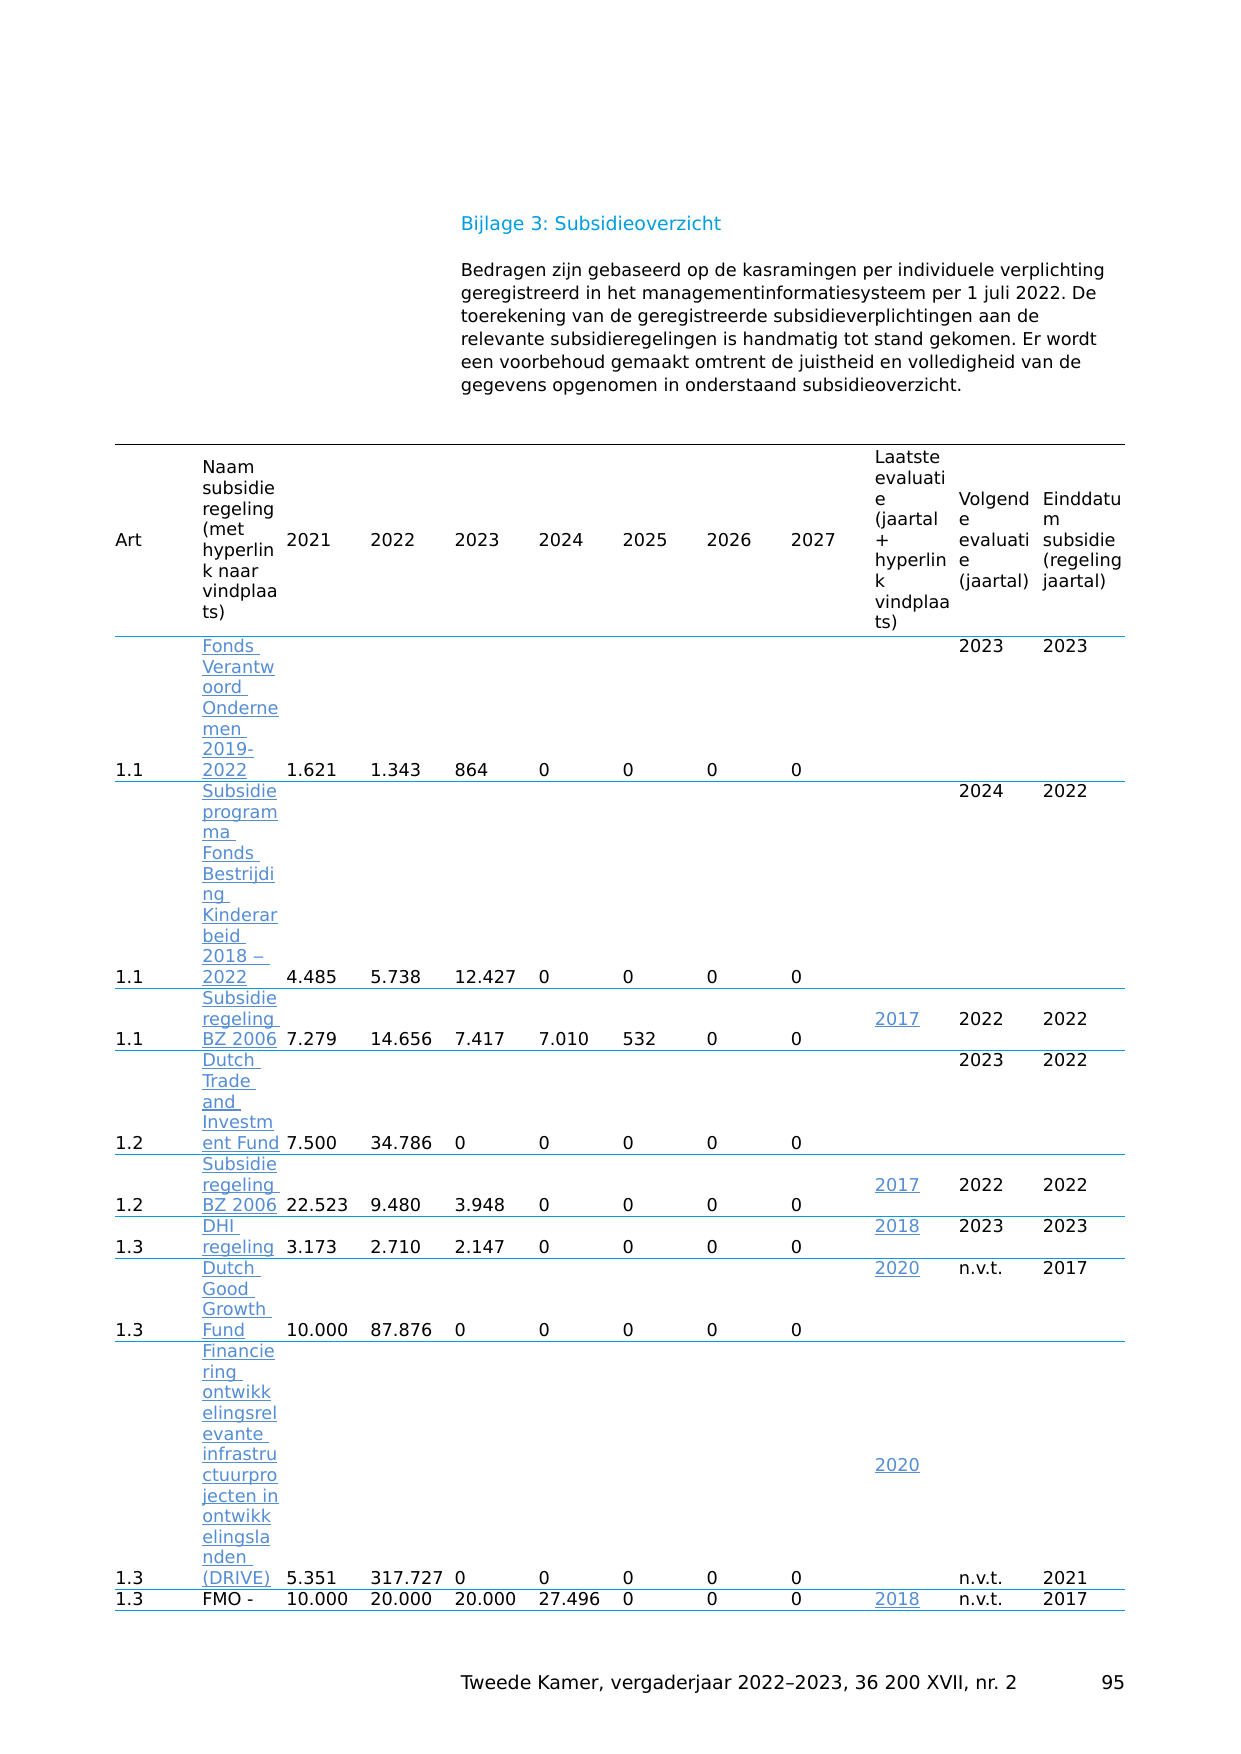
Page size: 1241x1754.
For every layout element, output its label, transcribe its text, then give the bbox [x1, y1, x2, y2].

table_cell Dutch Trade and Investment Fund [199, 1051, 283, 1153]
table_cell 3.948 [451, 1155, 535, 1216]
table_cell 0 [451, 1259, 535, 1341]
table_cell n.v.t. [956, 1259, 1040, 1341]
table_cell 1.3 [115, 1259, 199, 1341]
table_cell 2023 [1040, 637, 1125, 781]
title Bijlage 3: Subsidieoverzicht [461, 213, 1125, 235]
table_cell 864 [451, 637, 535, 781]
table_cell 1.1 [115, 989, 199, 1050]
table_cell 0 [535, 1259, 619, 1341]
table_cell 0 [704, 989, 788, 1050]
table_cell 4.485 [283, 782, 367, 987]
table_cell 2017 [872, 1155, 956, 1216]
table_cell 0 [535, 637, 619, 781]
table_cell 2022 [956, 1155, 1040, 1216]
table_cell 0 [451, 1051, 535, 1153]
table_cell 2024 [535, 445, 619, 636]
table_cell n.v.t. [956, 1590, 1040, 1610]
table_cell 2020 [872, 1342, 956, 1589]
table_cell 7.010 [535, 989, 619, 1050]
table_cell Subsidieregeling BZ 2006 [199, 989, 283, 1050]
table_cell 0 [788, 1217, 872, 1258]
table_cell 34.786 [367, 1051, 451, 1153]
table_cell 0 [704, 637, 788, 781]
table_cell 87.876 [367, 1259, 451, 1341]
table_cell 1.3 [115, 1217, 199, 1258]
table_cell 1.1 [115, 782, 199, 987]
table_cell 0 [704, 1155, 788, 1216]
table_cell 0 [704, 1051, 788, 1153]
table_cell Subsidieprogramma Fonds Bestrijding Kinderarbeid 2018 ‒ 2022 [199, 782, 283, 987]
table_cell 0 [704, 782, 788, 987]
table_cell 2017 [1040, 1259, 1125, 1341]
table_cell 0 [620, 1155, 703, 1216]
table_cell 2023 [451, 445, 535, 636]
table_cell 9.480 [367, 1155, 451, 1216]
table_cell Laatste evaluatie (jaartal + hyperlink vindplaats) [872, 445, 956, 636]
table_cell 0 [620, 1259, 703, 1341]
table_cell 0 [620, 782, 703, 987]
table_cell Subsidieregeling BZ 2006 [199, 1155, 283, 1216]
table_cell 2021 [1040, 1342, 1125, 1589]
table_cell 0 [704, 1217, 788, 1258]
table_cell FMO [199, 1590, 283, 1610]
table_cell 0 [788, 989, 872, 1050]
table_cell 2023 [956, 1051, 1040, 1153]
table_cell 12.427 [451, 782, 535, 987]
table_cell 20.000 [367, 1590, 451, 1610]
table_cell 2022 [1040, 1155, 1125, 1216]
table_cell 5.738 [367, 782, 451, 987]
table_cell 2023 [956, 1217, 1040, 1258]
table_cell 2020 [872, 1259, 956, 1341]
table_cell Naam subsidieregeling (met hyperlink naar vindplaats) [199, 445, 283, 636]
table_cell 0 [620, 1051, 703, 1153]
table_cell [872, 1051, 956, 1153]
table_cell 1.621 [283, 637, 367, 781]
table_cell 10.000 [283, 1590, 367, 1610]
table_cell Einddatum subsidie (regeling jaartal) [1040, 445, 1125, 636]
table_cell 2022 [1040, 989, 1125, 1050]
table_cell 0 [704, 1259, 788, 1341]
table_cell 0 [451, 1342, 535, 1589]
table_cell 2022 [1040, 1051, 1125, 1153]
table_cell 0 [788, 1342, 872, 1589]
table_cell 0 [788, 1590, 872, 1610]
table_cell 2027 [788, 445, 872, 636]
table_cell 22.523 [283, 1155, 367, 1216]
table_cell 0 [704, 1342, 788, 1589]
table_cell DHI regeling [199, 1217, 283, 1258]
table_cell 3.173 [283, 1217, 367, 1258]
table_cell 2026 [704, 445, 788, 636]
table_cell 0 [620, 1342, 703, 1589]
table_cell [872, 782, 956, 987]
table_cell 2018 [872, 1217, 956, 1258]
table_cell 2025 [620, 445, 703, 636]
table_cell 0 [620, 1590, 703, 1610]
table_cell 7.417 [451, 989, 535, 1050]
table_cell 1.343 [367, 637, 451, 781]
table_cell 0 [788, 1259, 872, 1341]
table_cell 2023 [956, 637, 1040, 781]
table_cell 0 [788, 1051, 872, 1153]
table_cell Art [115, 445, 199, 636]
table_cell 2022 [956, 989, 1040, 1050]
table_cell 0 [788, 637, 872, 781]
table_cell 2022 [367, 445, 451, 636]
table_cell 20.000 [451, 1590, 535, 1610]
table_cell 2.710 [367, 1217, 451, 1258]
table_cell 0 [535, 1217, 619, 1258]
table_cell Fonds Verantwoord Ondernemen 2019-2022 [199, 637, 283, 781]
table_cell 10.000 [283, 1259, 367, 1341]
table_cell 2017 [872, 989, 956, 1050]
table_cell Volgende evaluatie (jaartal) [956, 445, 1040, 636]
table_cell 0 [788, 1155, 872, 1216]
table_cell 7.500 [283, 1051, 367, 1153]
table_cell 14.656 [367, 989, 451, 1050]
table_cell Dutch Good Growth Fund [199, 1259, 283, 1341]
table_cell 2021 [283, 445, 367, 636]
table_cell [872, 637, 956, 781]
table_cell Financiering ontwikkelingsrelevante infrastructuurprojecten in ontwikkelingslanden (DRIVE) [199, 1342, 283, 1589]
table_cell 0 [535, 1051, 619, 1153]
table_cell 0 [620, 637, 703, 781]
table_cell 0 [620, 1217, 703, 1258]
table_cell 1.3 [115, 1590, 199, 1610]
table_cell 2018 [872, 1590, 956, 1610]
table_cell 5.351 [283, 1342, 367, 1589]
table_cell 2017 [1040, 1590, 1125, 1610]
table_cell n.v.t. [956, 1342, 1040, 1589]
table_cell 1.2 [115, 1155, 199, 1216]
table_cell 532 [620, 989, 703, 1050]
table_header Tabel 27 Subsidies (bedragen x € 1.000) [115, 419, 1125, 444]
table_cell 2022 [1040, 782, 1125, 987]
table_cell 27.496 [535, 1590, 619, 1610]
table_cell 1.2 [115, 1051, 199, 1153]
table_cell 1.1 [115, 637, 199, 781]
table_cell 0 [535, 1155, 619, 1216]
table_cell 0 [788, 782, 872, 987]
table_cell 317.727 [367, 1342, 451, 1589]
table_cell 7.279 [283, 989, 367, 1050]
table_cell 2024 [956, 782, 1040, 987]
table_cell 0 [535, 782, 619, 987]
table_cell 0 [704, 1590, 788, 1610]
table_cell 2.147 [451, 1217, 535, 1258]
table_cell 0 [535, 1342, 619, 1589]
text Bedragen zijn gebaseerd op de kasramingen per individuele verplichting geregistreerd in het managementinformatiesysteem per 1 juli 2022. De toerekening van de geregistreerde subsidieverplichtingen aan de relevante subsidieregelingen is handmatig tot stand gekomen. Er wordt een voorbehoud gemaakt omtrent de juistheid en volledigheid van de gegevens opgenomen in onderstaand subsidieoverzicht. [461, 258, 1125, 396]
table_cell 1.3 [115, 1342, 199, 1589]
table_cell 2023 [1040, 1217, 1125, 1258]
